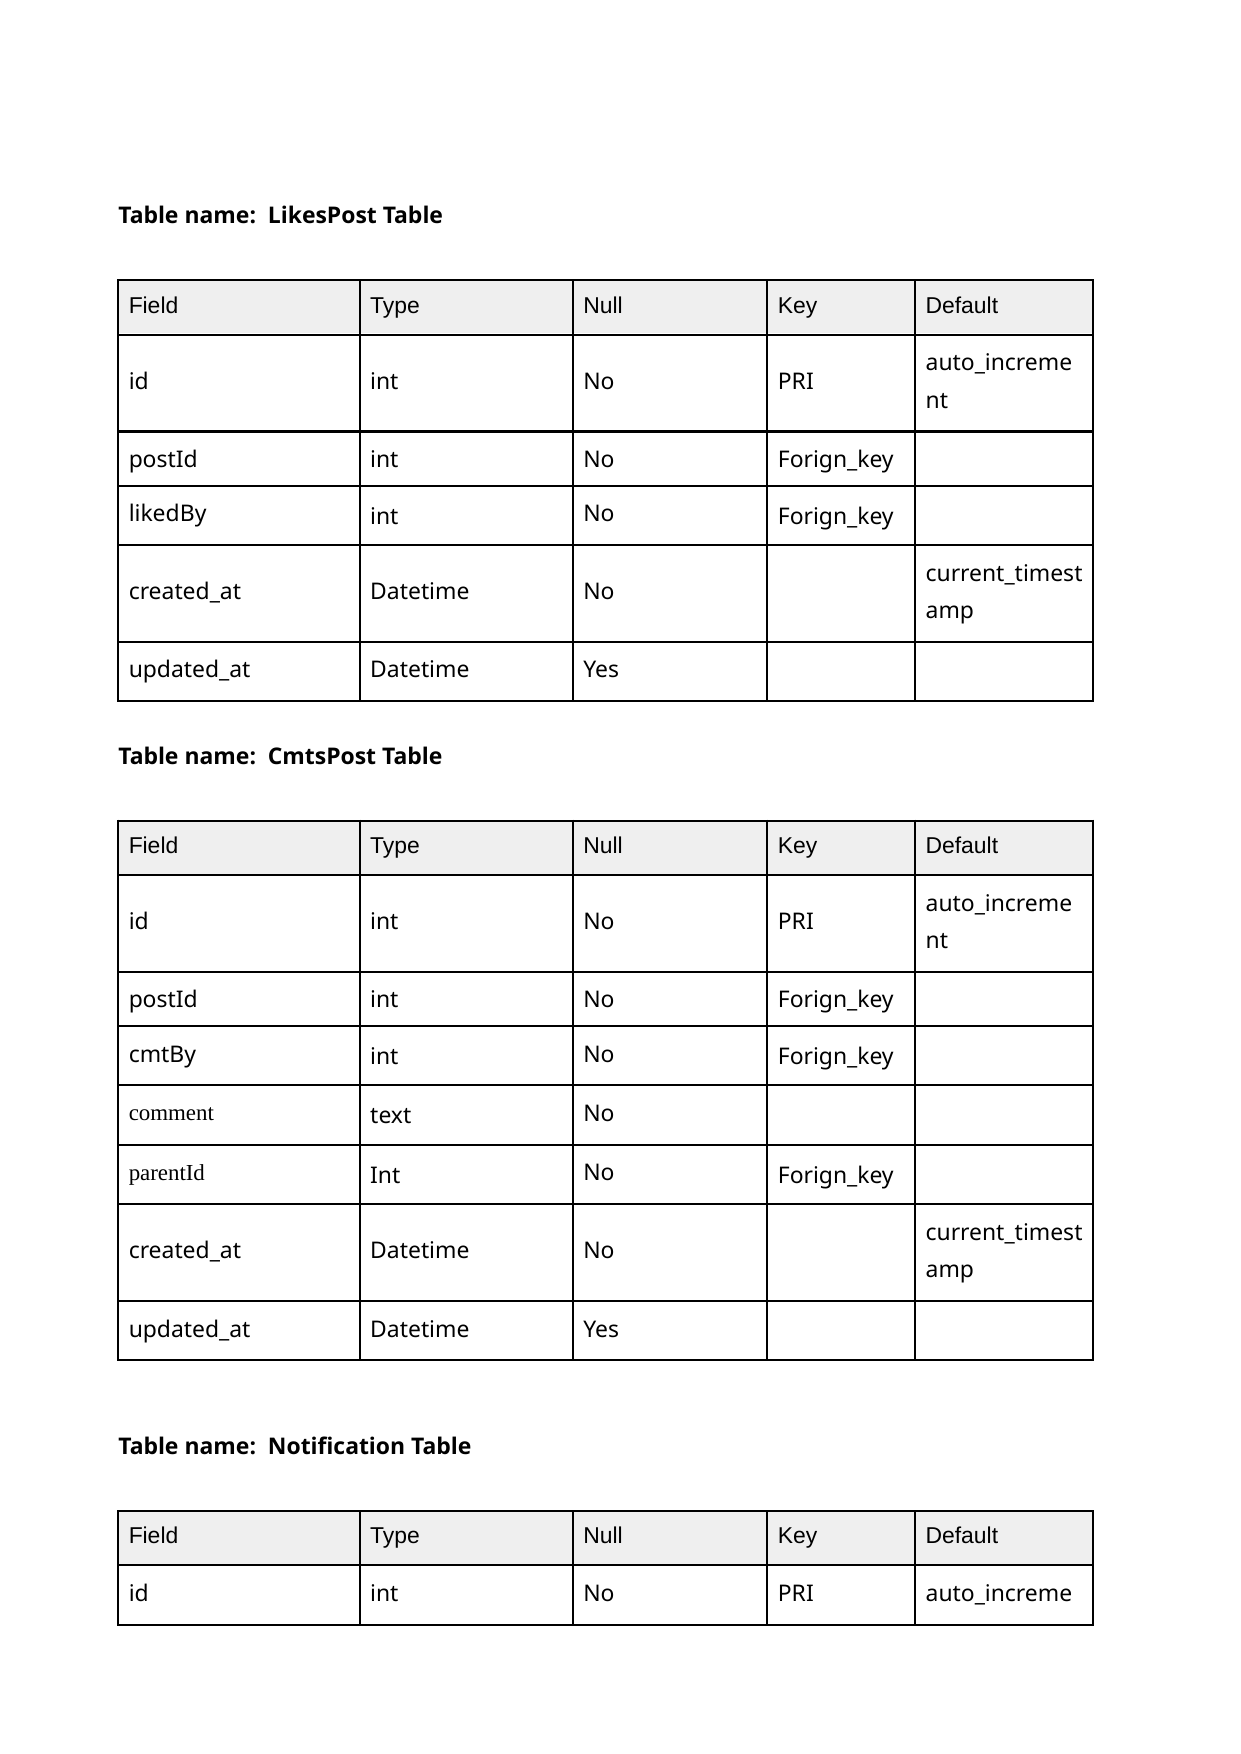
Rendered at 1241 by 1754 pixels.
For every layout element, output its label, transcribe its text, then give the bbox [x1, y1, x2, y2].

table_cell [916, 643, 1092, 700]
table_header Field [119, 281, 359, 333]
table_cell Forign_key [768, 1146, 914, 1203]
table_cell int [361, 487, 572, 544]
table_cell No [574, 973, 766, 1025]
table_header Null [574, 281, 766, 333]
table_header Field [119, 822, 359, 874]
table_cell No [574, 1086, 766, 1144]
table_cell Forign_key [768, 433, 914, 484]
table_header Null [574, 822, 766, 874]
table_cell Yes [574, 643, 766, 700]
table_cell id [119, 876, 359, 971]
table_cell [916, 1146, 1092, 1203]
table_cell Forign_key [768, 1027, 914, 1084]
table_cell No [574, 1146, 766, 1203]
table_cell Yes [574, 1302, 766, 1359]
table_cell int [361, 336, 572, 430]
table_cell No [574, 487, 766, 544]
subtitle Table name: CmtsPost Table [118, 740, 1122, 771]
table_cell id [119, 1566, 359, 1624]
table_cell likedBy [119, 487, 359, 544]
table_cell id [119, 336, 359, 430]
table_cell current_timestamp [916, 546, 1092, 641]
table_cell [768, 1302, 914, 1359]
table_cell [768, 1205, 914, 1300]
table_header Type [361, 281, 572, 333]
table_cell [768, 546, 914, 641]
table_cell parentId [119, 1146, 359, 1203]
table_cell No [574, 1566, 766, 1624]
table_cell Datetime [361, 1205, 572, 1300]
table_header Type [361, 1512, 572, 1564]
subtitle Table name: LikesPost Table [118, 199, 1122, 231]
table_cell [916, 1086, 1092, 1144]
table_cell int [361, 1027, 572, 1084]
table_cell [916, 973, 1092, 1025]
table_cell auto_increme [916, 1566, 1092, 1624]
table_cell auto_increment [916, 336, 1092, 430]
table_cell postId [119, 973, 359, 1025]
table_cell No [574, 433, 766, 484]
table_cell Forign_key [768, 973, 914, 1025]
table_cell Datetime [361, 1302, 572, 1359]
table_cell int [361, 973, 572, 1025]
table_cell text [361, 1086, 572, 1144]
table_cell int [361, 876, 572, 971]
table_cell current_timestamp [916, 1205, 1092, 1300]
table_cell No [574, 546, 766, 641]
table_cell [768, 643, 914, 700]
table_cell No [574, 876, 766, 971]
table_cell Int [361, 1146, 572, 1203]
table_cell PRI [768, 336, 914, 430]
subtitle Table name: Notification Table [118, 1430, 1122, 1461]
table_header Null [574, 1512, 766, 1564]
table_header Field [119, 1512, 359, 1564]
table_header Default [916, 822, 1092, 874]
table_cell comment [119, 1086, 359, 1144]
table_cell updated_at [119, 643, 359, 700]
table_cell updated_at [119, 1302, 359, 1359]
table_cell No [574, 336, 766, 430]
table_cell [768, 1086, 914, 1144]
table_header Type [361, 822, 572, 874]
table_cell int [361, 433, 572, 484]
table_cell No [574, 1205, 766, 1300]
table_cell No [574, 1027, 766, 1084]
table_header Key [768, 1512, 914, 1564]
table_cell created_at [119, 1205, 359, 1300]
table_cell cmtBy [119, 1027, 359, 1084]
table_cell [916, 433, 1092, 484]
table_cell Datetime [361, 546, 572, 641]
table_header Default [916, 1512, 1092, 1564]
table_cell PRI [768, 1566, 914, 1624]
table_cell int [361, 1566, 572, 1624]
table_cell created_at [119, 546, 359, 641]
table_cell auto_increment [916, 876, 1092, 971]
table_cell [916, 487, 1092, 544]
table_cell PRI [768, 876, 914, 971]
table_header Key [768, 822, 914, 874]
table_cell [916, 1302, 1092, 1359]
table_cell postId [119, 433, 359, 484]
table_cell Forign_key [768, 487, 914, 544]
table_header Default [916, 281, 1092, 333]
table_cell Datetime [361, 643, 572, 700]
table_header Key [768, 281, 914, 333]
table_cell [916, 1027, 1092, 1084]
